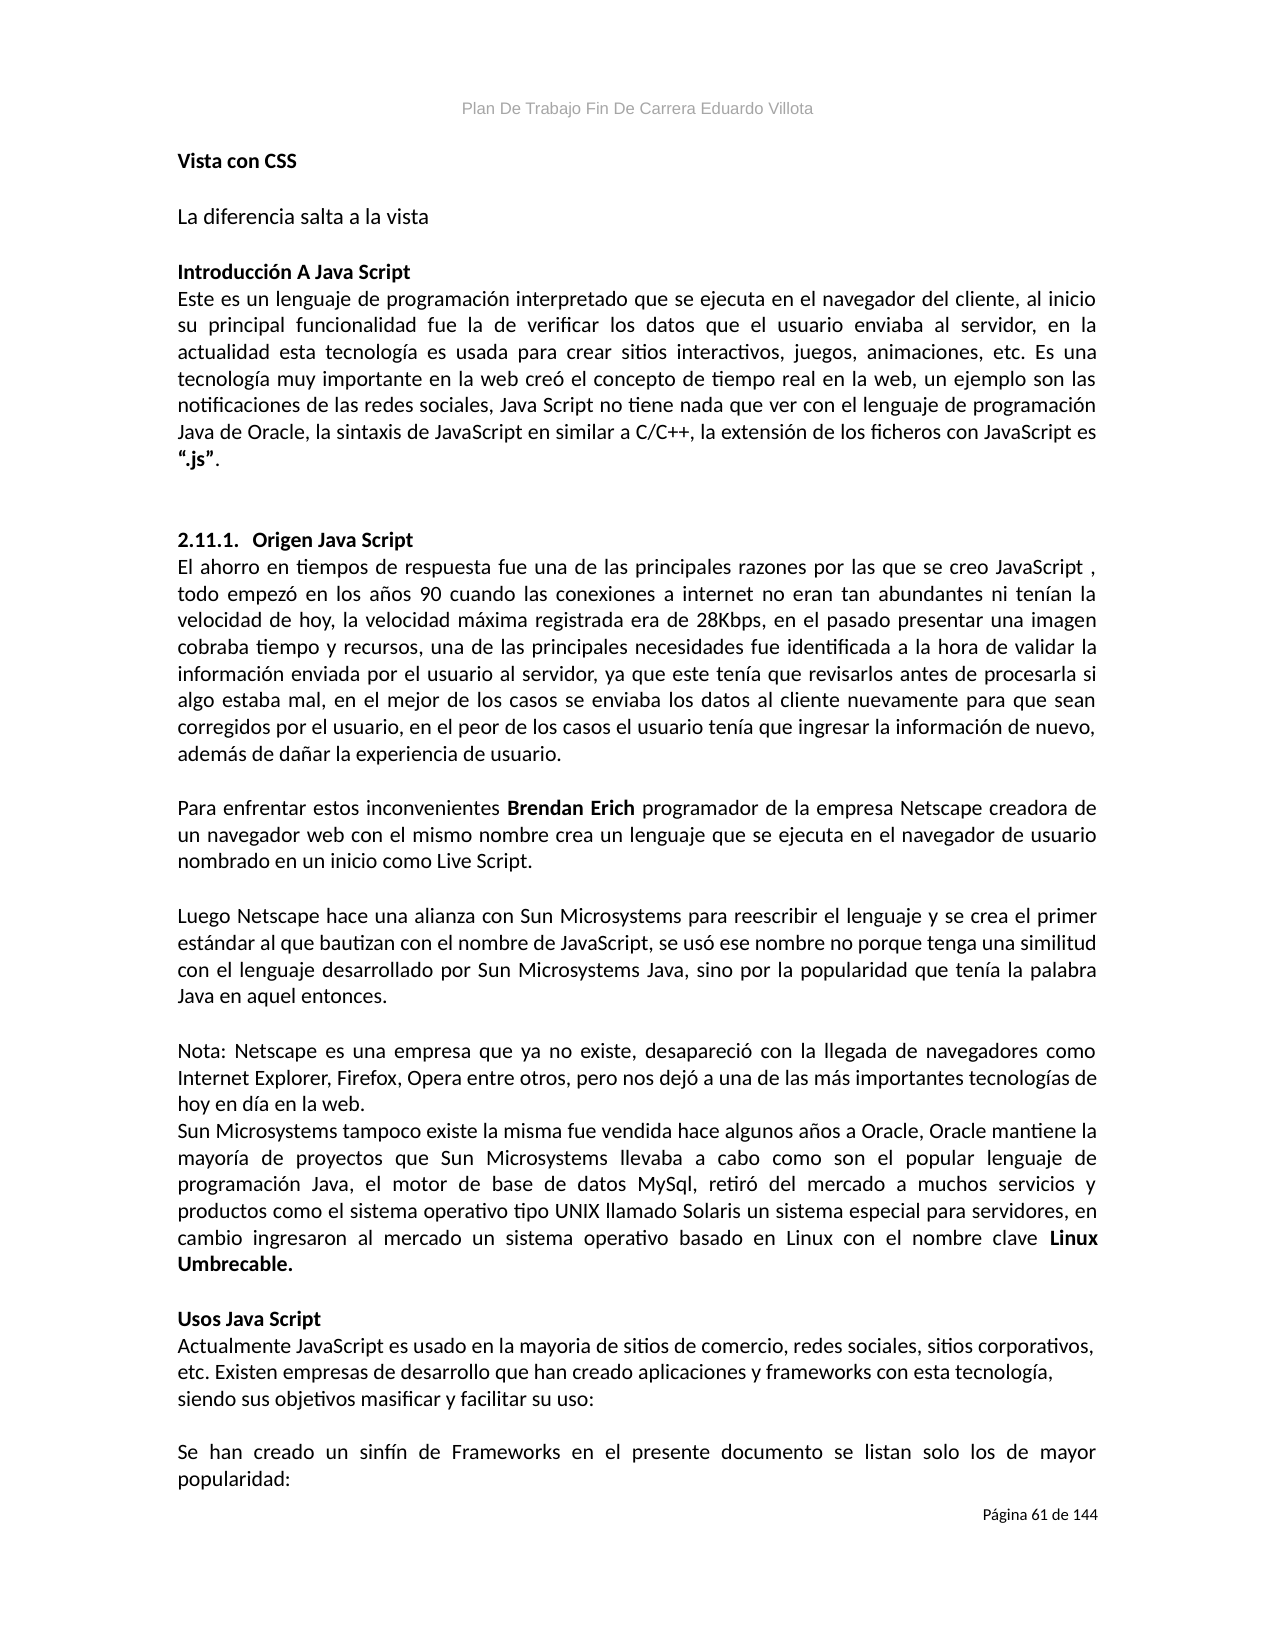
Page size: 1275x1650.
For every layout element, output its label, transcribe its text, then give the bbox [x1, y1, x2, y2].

text Para enfrentar estos inconvenientes Brendan Erich programador de la empresa Netscape creadora de un navegador web con el mismo nombre crea un lenguaje que se ejecuta en el navegador de usuario nombrado en un inicio como Live Script. [177, 794, 1098, 874]
text Introducción A Java Script [177, 258, 1098, 285]
text Este es un lenguaje de programación interpretado que se ejecuta en el navegador del cliente, al inicio su principal funcionalidad fue la de verificar los datos que el usuario enviaba al servidor, en la actualidad esta tecnología es usada para crear sitios interactivos, juegos, animaciones, etc. Es una tecnología muy importante en la web creó el concepto de tiempo real en la web, un ejemplo son las notificaciones de las redes sociales, Java Script no tiene nada que ver con el lenguaje de programación Java de Oracle, la sintaxis de JavaScript en similar a C/C++, la extensión de los ficheros con JavaScript es “.js”. [177, 285, 1098, 472]
text Se han creado un sinfín de Frameworks en el presente documento se listan solo los de mayor popularidad: [177, 1438, 1098, 1492]
text Actualmente JavaScript es usado en la mayoria de sitios de comercio, redes sociales, sitios corporativos, etc. Existen empresas de desarrollo que han creado aplicaciones y frameworks con esta tecnología, siendo sus objetivos masificar y facilitar su uso: [177, 1332, 1098, 1412]
text El ahorro en tiempos de respuesta fue una de las principales razones por las que se creo JavaScript , todo empezó en los años 90 cuando las conexiones a internet no eran tan abundantes ni tenían la velocidad de hoy, la velocidad máxima registrada era de 28Kbps, en el pasado presentar una imagen cobraba tiempo y recursos, una de las principales necesidades fue identificada a la hora de validar la información enviada por el usuario al servidor, ya que este tenía que revisarlos antes de procesarla si algo estaba mal, en el mejor de los casos se enviaba los datos al cliente nuevamente para que sean corregidos por el usuario, en el peor de los casos el usuario tenía que ingresar la información de nuevo, además de dañar la experiencia de usuario. [177, 553, 1098, 766]
text Usos Java Script [177, 1305, 1098, 1332]
text La diferencia salta a la vista [177, 202, 1098, 230]
text Luego Netscape hace una alianza con Sun Microsystems para reescribir el lenguaje y se crea el primer estándar al que bautizan con el nombre de JavaScript, se usó ese nombre no porque tenga una similitud con el lenguaje desarrollado por Sun Microsystems Java, sino por la popularidad que tenía la palabra Java en aquel entonces. [177, 902, 1098, 1009]
text Nota: Netscape es una empresa que ya no existe, desapareció con la llegada de navegadores como Internet Explorer, Firefox, Opera entre otros, pero nos dejó a una de las más importantes tecnologías de hoy en día en la web. [177, 1037, 1098, 1117]
text 2.11.1. Origen Java Script [177, 526, 1098, 553]
text Sun Microsystems tampoco existe la misma fue vendida hace algunos años a Oracle, Oracle mantiene la mayoría de proyectos que Sun Microsystems llevaba a cabo como son el popular lenguaje de programación Java, el motor de base de datos MySql, retiró del mercado a muchos servicios y productos como el sistema operativo tipo UNIX llamado Solaris un sistema especial para servidores, en cambio ingresaron al mercado un sistema operativo basado en Linux con el nombre clave Linux Umbrecable. [177, 1117, 1098, 1277]
text Vista con CSS [177, 148, 1098, 174]
